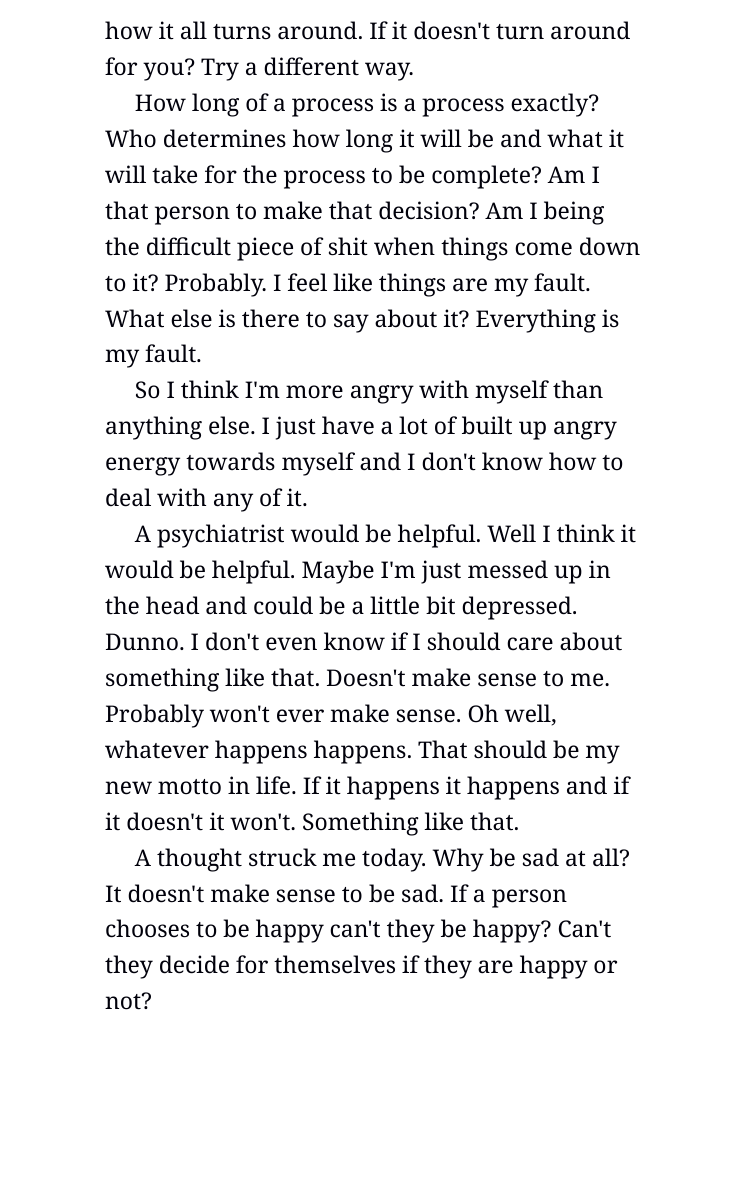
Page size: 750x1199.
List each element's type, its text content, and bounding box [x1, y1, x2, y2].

text A psychiatrist would be helpful. Well I think it would be helpful. Maybe I'm just messed up in the head and could be a little bit depressed. Dunno. I don't even know if I should care about something like that. Doesn't make sense to me. Probably won't ever make sense. Oh well, whatever happens happens. That should be my new motto in life. If it happens it happens and if it doesn't it won't. Something like that. [105, 518, 645, 837]
text A thought struck me today. Why be sad at all? It doesn't make sense to be sad. If a person chooses to be happy can't they be happy? Can't they decide for themselves if they are happy or not? [105, 842, 645, 1017]
text how it all turns around. If it doesn't turn around for you? Try a different way. [105, 15, 645, 82]
text So I think I'm more angry with myself than anything else. I just have a lot of built up angry energy towards myself and I don't know how to deal with any of it. [105, 374, 645, 513]
text How long of a process is a process exactly? Who determines how long it will be and what it will take for the process to be complete? Am I that person to make that decision? Am I being the difficult piece of shit when things come down to it? Probably. I feel like things are my fault. What else is there to say about it? Everything is my fault. [105, 87, 645, 370]
